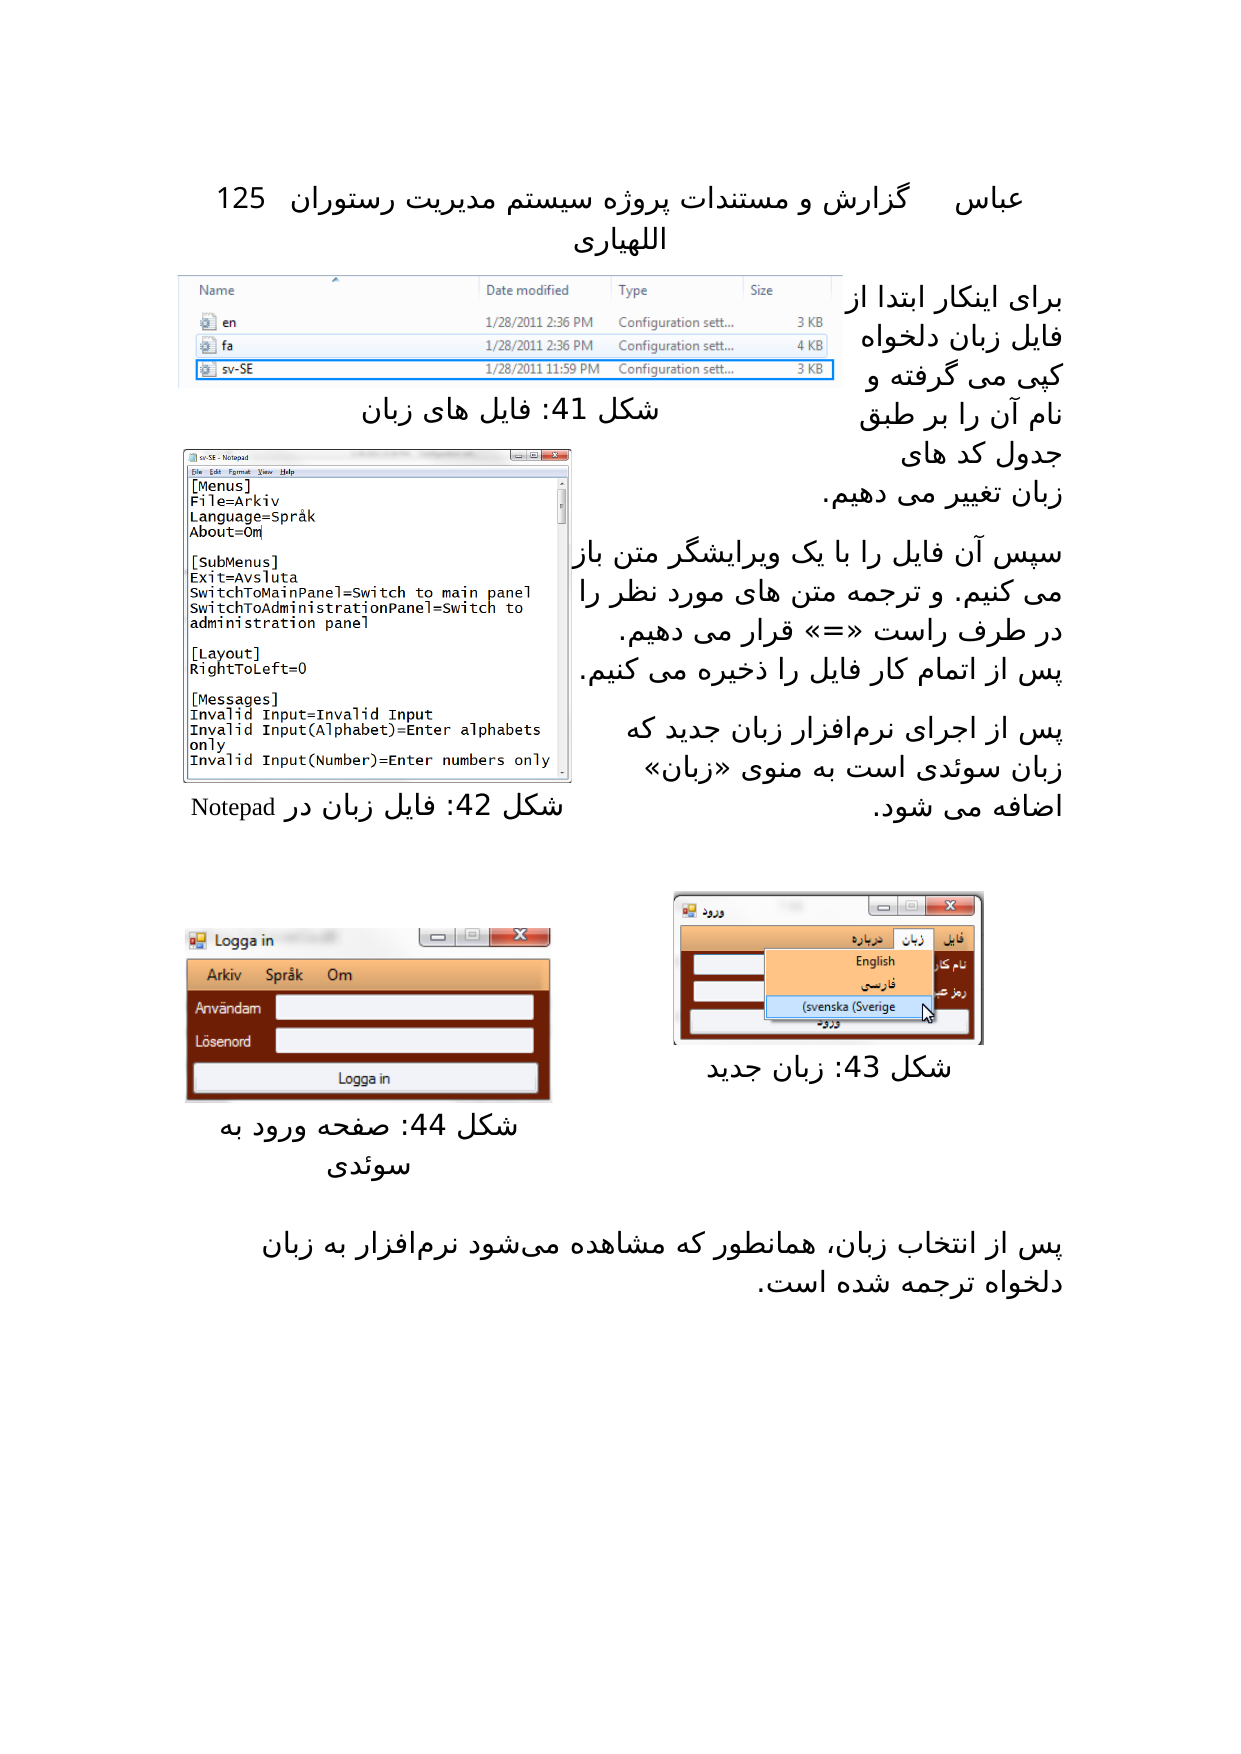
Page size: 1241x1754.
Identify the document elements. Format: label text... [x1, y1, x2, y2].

text شکل 43: زبان جدید [674, 1045, 984, 1084]
picture [183, 449, 572, 783]
text شکل 42: فایل زبان در Notepad [183, 783, 572, 822]
text پس از اجرای نرم‌افزار زبان جدید که زبان سوئدی است به منوی «زبان» اضافه می شود. [177, 712, 1063, 824]
text شکل 44: صفحه ورود به سوئدی [185, 1103, 552, 1181]
text سپس آن فایل را با یک ویرایشگر متن باز می کنیم. و ترجمه متن های مورد نظر را در طرف راست «=» قرار می دهیم. پس از اتمام کار فایل را ذخیره می کنیم. [572, 535, 1063, 686]
text برای اینکار ابتدا از فایل زبان دلخواه کپی می گرفته و نام آن را بر طبق جدول کد های زبان تغییر می دهیم. [177, 281, 1063, 509]
text [178, 263, 843, 275]
text پس از انتخاب زبان، همانطور که مشاهده می‌شود نرم‌افزار به زبان دلخواه ترجمه شده است. [177, 1226, 1063, 1299]
picture [184, 928, 553, 1103]
picture [177, 275, 843, 388]
text [674, 879, 984, 891]
picture [673, 891, 984, 1045]
text شکل 41: فایل های زبان [178, 388, 843, 427]
